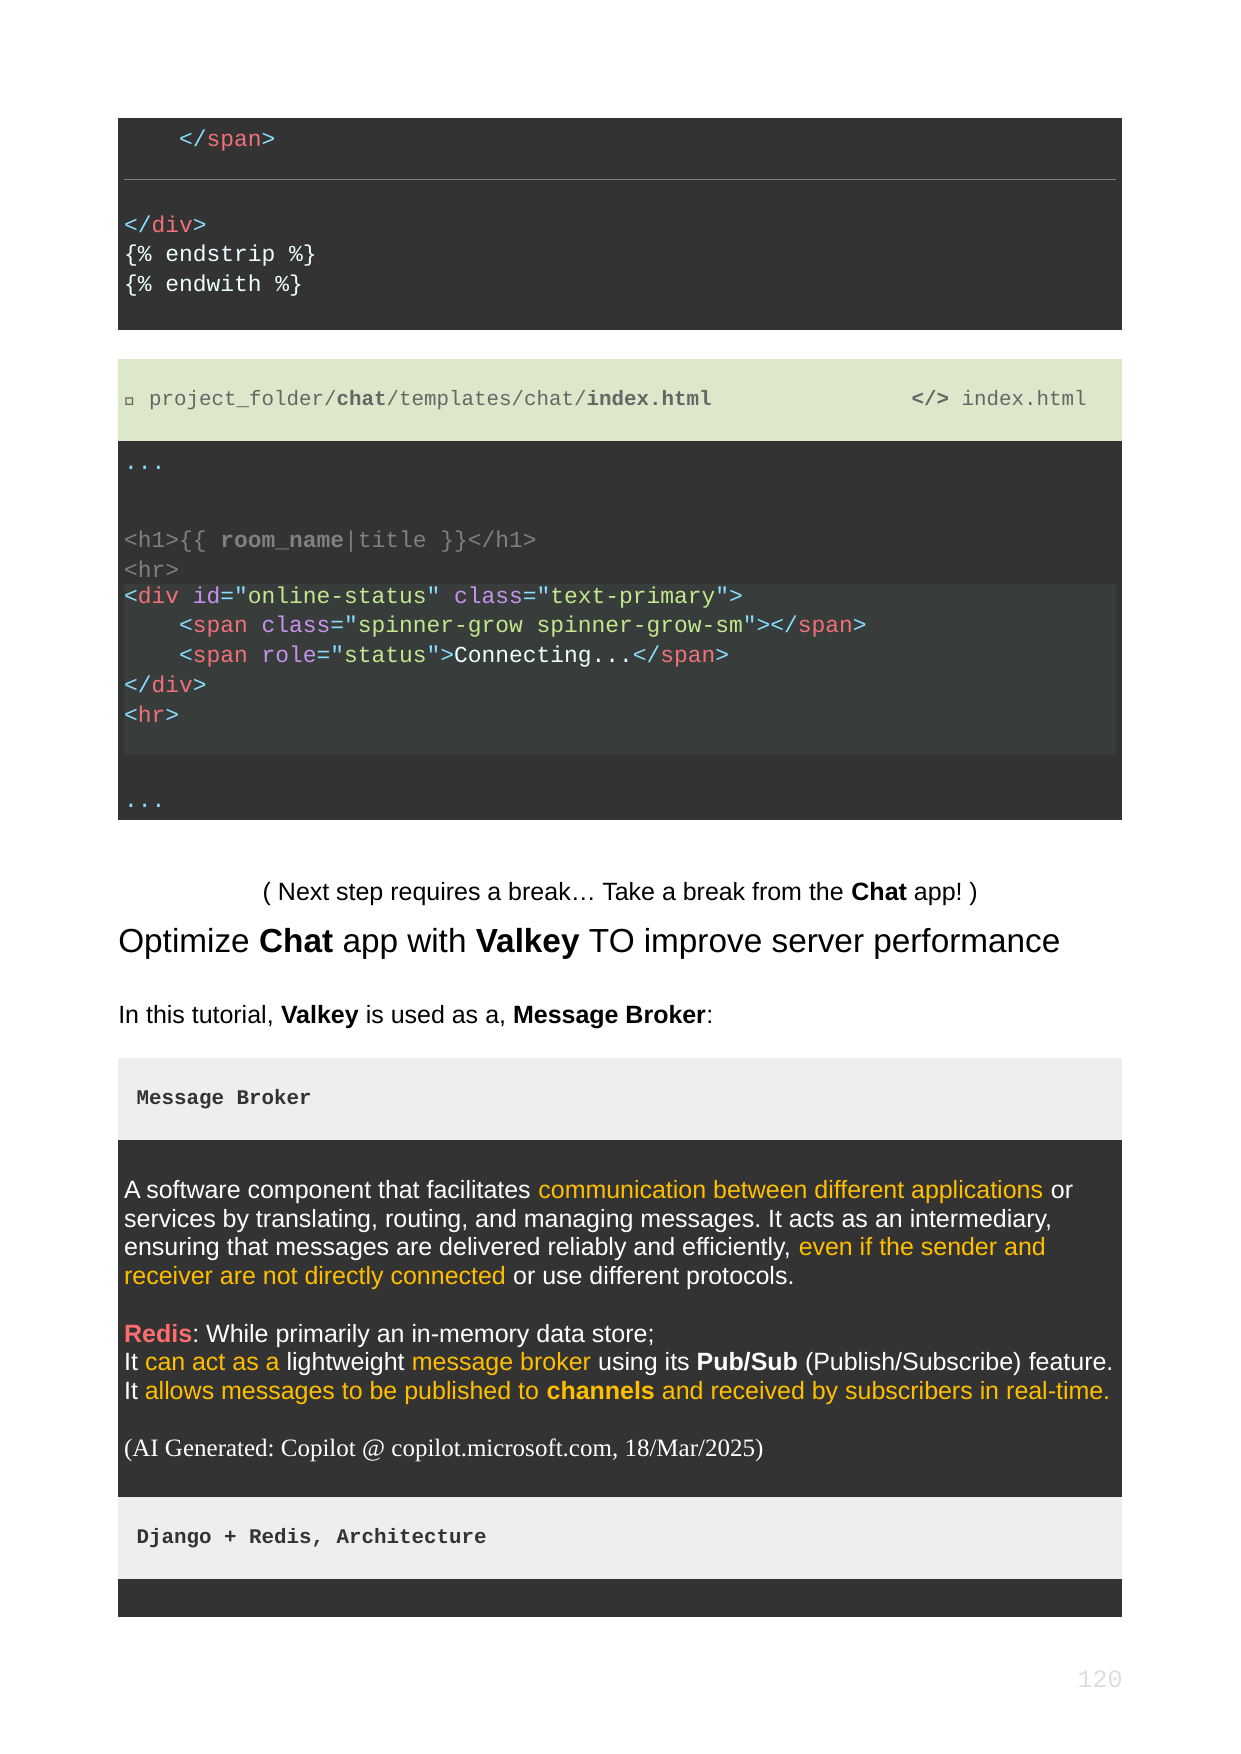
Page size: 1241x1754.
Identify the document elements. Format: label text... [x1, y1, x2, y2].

table_cell Django + Redis, Architecture [118, 1497, 1122, 1579]
subtitle Optimize Chat app with Valkey TO improve server performance [118, 921, 1122, 959]
table_header 📝 project_folder/chat/templates/chat/index.html </> index.html [118, 359, 1122, 441]
text ( Next step requires a break… Take a break from the Chat app! ) [118, 877, 1122, 906]
table_cell ... <h1>{{ room_name|title }}</h1> <hr> <div id="online-status" class="text-primary"> <span class="spinner-grow spinner-grow-sm"></span> <span role="status">Connecting...</span> </div> <hr> ... [118, 441, 1122, 820]
table_cell [118, 1579, 1122, 1617]
table_cell A software component that facilitates communication between different applications or services by translating, routing, and managing messages. It acts as an intermediary, ensuring that messages are delivered reliably and efficiently, even if the sender and receiver are not directly connected or use different protocols. Redis: While primarily an in-memory data store; It can act as a lightweight message broker using its Pub/Sub (Publish/Subscribe) feature. It allows messages to be published to channels and received by subscribers in real-time. (AI Generated: Copilot @ copilot.microsoft.com, 18/Mar/2025) [118, 1140, 1122, 1497]
table_cell </span> </div> {% endstrip %} {% endwith %} [118, 118, 1122, 330]
text In this tutorial, Valkey is used as a, Message Broker: [118, 972, 1122, 1058]
table_header Message Broker [118, 1058, 1122, 1140]
